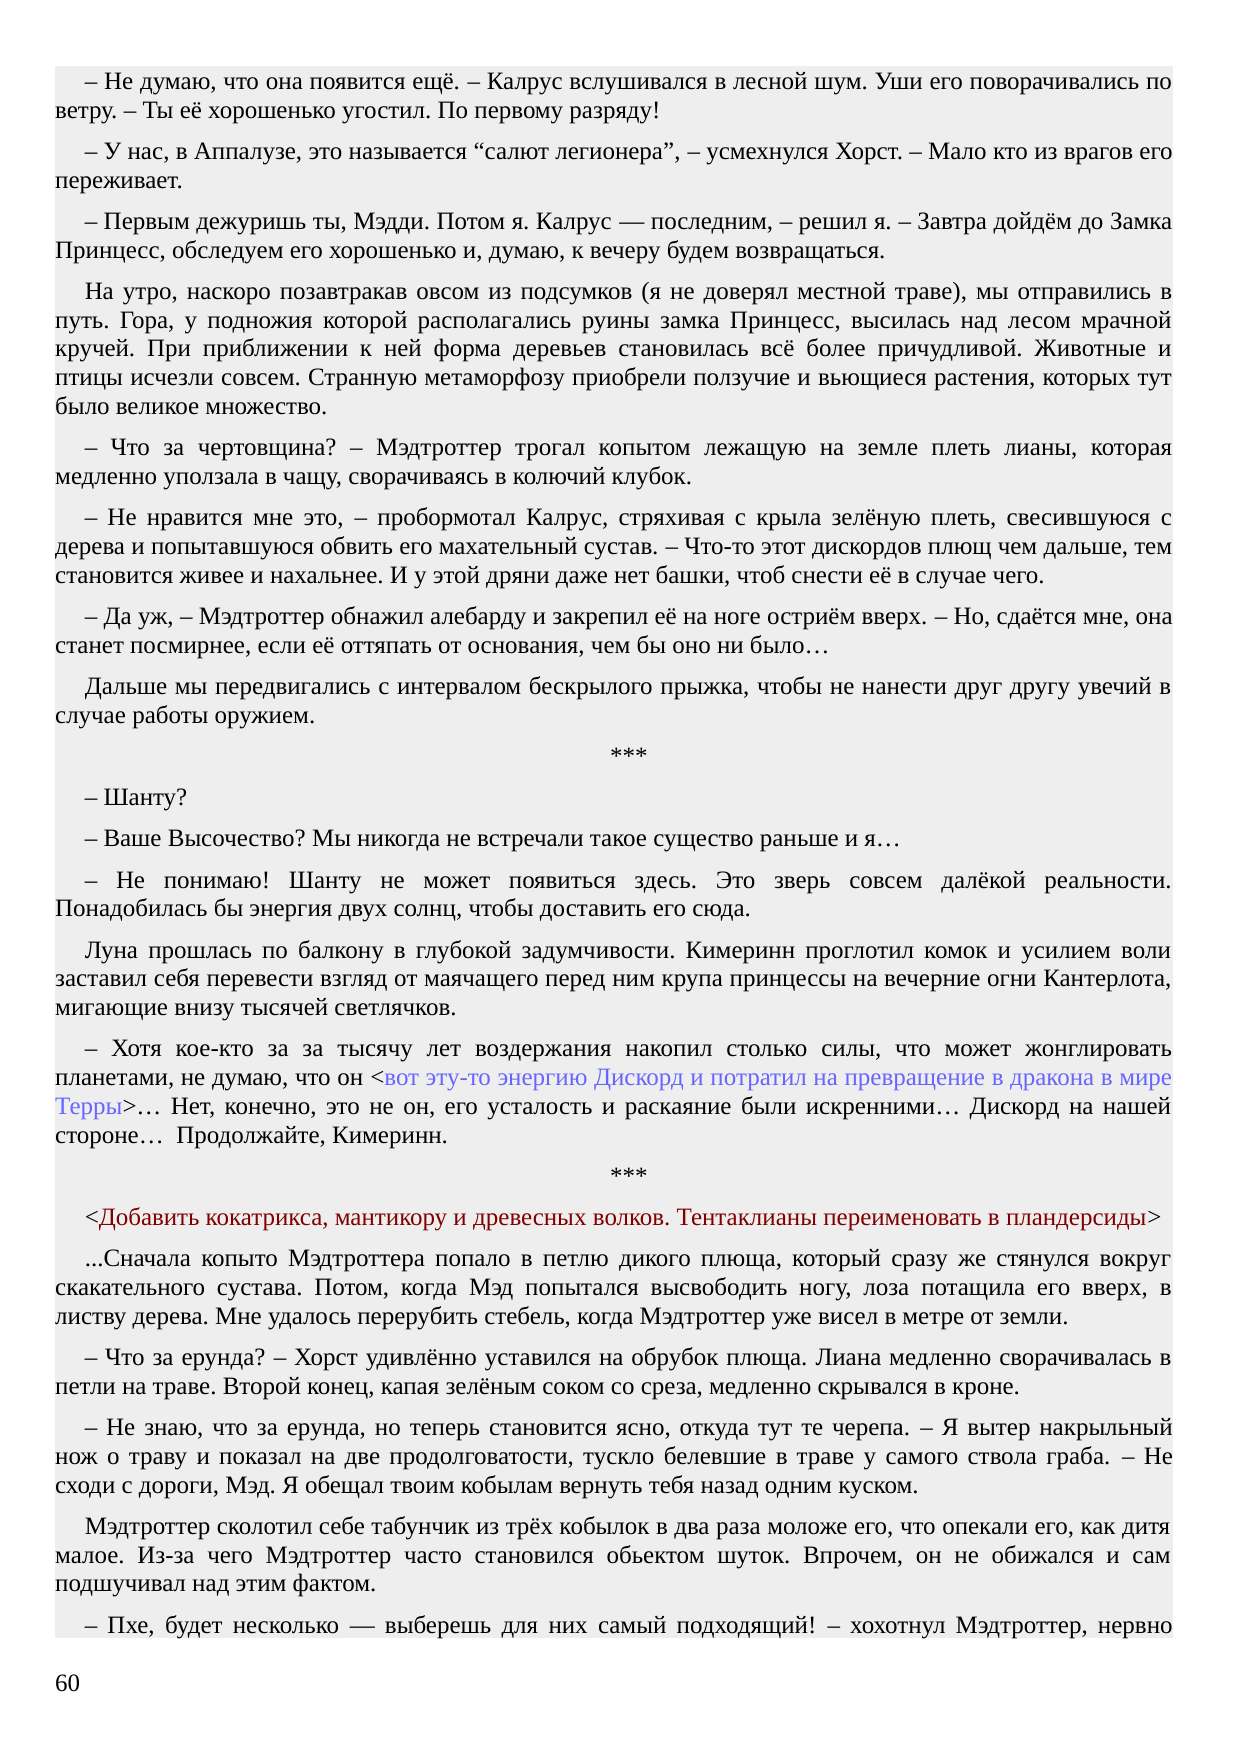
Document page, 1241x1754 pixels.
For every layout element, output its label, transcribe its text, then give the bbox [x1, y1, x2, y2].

text – Шанту? [55, 782, 1173, 811]
text Луна прошлась по балкону в глубокой задумчивости. Кимеринн проглотил комок и усилием воли заставил себя перевести взгляд от маячащего перед ним крупа принцессы на вечерние огни Кантерлота, мигающие внизу тысячей светлячков. [55, 935, 1173, 1021]
text – У нас, в Аппалузе, это называется “салют легионера”, – усмехнулся Хорст. – Мало кто из врагов его переживает. [55, 136, 1173, 193]
text Мэдтроттер сколотил себе табунчик из трёх кобылок в два раза моложе его, что опекали его, как дитя малое. Из-за чего Мэдтроттер часто становился обьектом шуток. Впрочем, он не обижался и сам подшучивал над этим фактом. [55, 1511, 1173, 1597]
text <Добавить кокатрикса, мантикору и древесных волков. Тентаклианы переименовать в пландерсиды> [55, 1202, 1173, 1231]
text *** [55, 1161, 1173, 1190]
text – Да уж, – Мэдтроттер обнажил алебарду и закрепил её на ноге остриём вверх. – Но, сдаётся мне, она станет посмирнее, если её оттяпать от основания, чем бы оно ни было… [55, 601, 1173, 658]
text – Не нравится мне это, – пробормотал Калрус, стряхивая с крыла зелёную плеть, свесившуюся с дерева и попытавшуюся обвить его махательный сустав. – Что-то этот дискордов плющ чем дальше, тем становится живее и нахальнее. И у этой дряни даже нет башки, чтоб снести её в случае чего. [55, 502, 1173, 588]
text *** [55, 741, 1173, 770]
text ...Сначала копыто Мэдтроттера попало в петлю дикого плюща, который сразу же стянулся вокруг скакательного сустава. Потом, когда Мэд попытался высвободить ногу, лоза потащила его вверх, в листву дерева. Мне удалось перерубить стебель, когда Мэдтроттер уже висел в метре от земли. [55, 1243, 1173, 1330]
text На утро, наскоро позавтракав овсом из подсумков (я не доверял местной траве), мы отправились в путь. Гора, у подножия которой располагались руины замка Принцесс, высилась над лесом мрачной кручей. При приближении к ней форма деревьев становилась всё более причудливой. Животные и птицы исчезли совсем. Странную метаморфозу приобрели ползучие и вьющиеся растения, которых тут было великое множество. [55, 276, 1173, 420]
text – Что за ерунда? – Хорст удивлённо уставился на обрубок плюща. Лиана медленно сворачивалась в петли на траве. Второй конец, капая зелёным соком со среза, медленно скрывался в кроне. [55, 1342, 1173, 1400]
text – Не думаю, что она появится ещё. – Калрус вслушивался в лесной шум. Уши его поворачивались по ветру. – Ты её хорошенько угостил. По первому разряду! [55, 66, 1173, 123]
text – Хотя кое-кто за за тысячу лет воздержания накопил столько силы, что может жонглировать планетами, не думаю, что он <вот эту-то энергию Дискорд и потратил на превращение в дракона в мире Терры>… Нет, конечно, это не он, его усталость и раскаяние были искренними… Дискорд на нашей стороне… Продолжайте, Кимеринн. [55, 1033, 1173, 1148]
text – Не понимаю! Шанту не может появиться здесь. Это зверь совсем далёкой реальности. Понадобилась бы энергия двух солнц, чтобы доставить его сюда. [55, 865, 1173, 922]
text Дальше мы передвигались с интервалом бескрылого прыжка, чтобы не нанести друг другу увечий в случае работы оружием. [55, 671, 1173, 728]
text – Пхе, будет несколько — выберешь для них самый подходящий! – хохотнул Мэдтроттер, нервно [55, 1610, 1173, 1638]
text – Ваше Высочество? Мы никогда не встречали такое существо раньше и я… [55, 823, 1173, 852]
text – Что за чертовщина? – Мэдтроттер трогал копытом лежащую на земле плеть лианы, которая медленно уползала в чащу, сворачиваясь в колючий клубок. [55, 432, 1173, 490]
text – Не знаю, что за ерунда, но теперь становится ясно, откуда тут те черепа. – Я вытер накрыльный нож о траву и показал на две продолговатости, тускло белевшие в траве у самого ствола граба. – Не сходи с дороги, Мэд. Я обещал твоим кобылам вернуть тебя назад одним куском. [55, 1412, 1173, 1498]
text – Первым дежуришь ты, Мэдди. Потом я. Калрус — последним, – решил я. – Завтра дойдём до Замка Принцесс, обследуем его хорошенько и, думаю, к вечеру будем возвращаться. [55, 206, 1173, 263]
